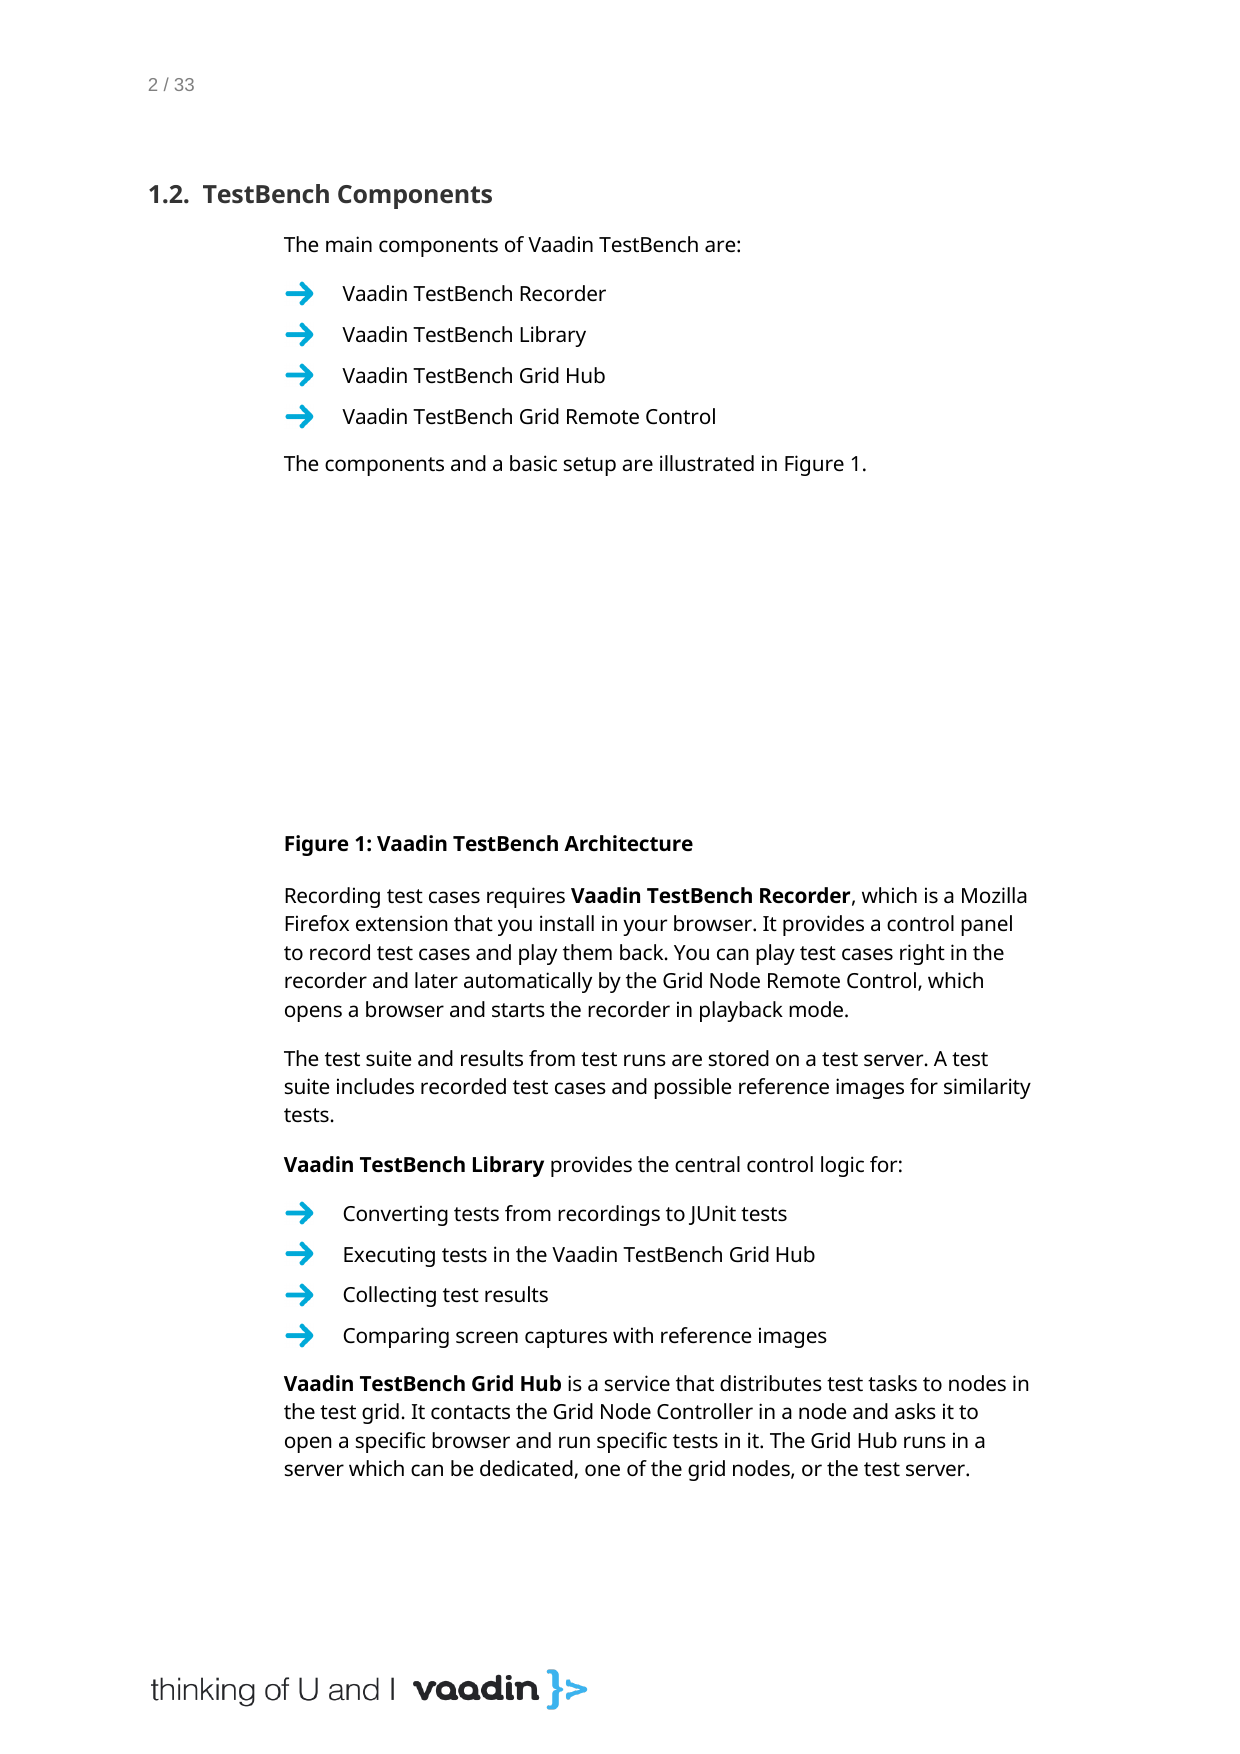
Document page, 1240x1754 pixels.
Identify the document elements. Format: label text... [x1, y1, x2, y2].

picture [150, 1665, 590, 1712]
picture [304, 1297, 314, 1307]
picture [284, 404, 304, 429]
picture [284, 1283, 303, 1307]
list Vaadin TestBench Grid Remote Control [283, 402, 1033, 430]
subtitle TestBench Components [148, 177, 1033, 211]
text The test suite and results from test runs are stored on a test server. A test suite includes recorded test cases and possible reference images for similarity tests. [283, 1044, 1033, 1129]
picture [284, 1323, 304, 1348]
picture [304, 1323, 314, 1333]
picture [304, 1241, 314, 1251]
picture [304, 377, 314, 387]
picture [284, 1201, 303, 1225]
list Comparing screen captures with reference images [283, 1322, 1033, 1350]
picture [304, 1201, 314, 1211]
text The main components of Vaadin TestBench are: [283, 230, 1033, 258]
picture [304, 1256, 314, 1266]
list Converting tests from recordings to JUnit tests [283, 1199, 1033, 1227]
text Figure 1: Vaadin TestBench Architecture [283, 829, 1033, 857]
picture [304, 363, 314, 373]
list Vaadin TestBench Library [283, 320, 1033, 348]
picture [304, 1283, 314, 1293]
picture [304, 1338, 314, 1348]
list Executing tests in the Vaadin TestBench Grid Hub [283, 1240, 1033, 1268]
list Collecting test results [283, 1281, 1033, 1309]
picture [284, 363, 303, 387]
picture [304, 322, 314, 332]
picture [284, 281, 304, 306]
text The components and a basic setup are illustrated in Figure 1. [283, 449, 1033, 478]
list Vaadin TestBench Recorder [283, 279, 1033, 308]
picture [304, 404, 314, 414]
text Vaadin TestBench Grid Hub is a service that distributes test tasks to nodes in the test grid. It contacts the Grid Node Controller in a node and asks it to open a specific browser and run specific tests in it. The Grid Hub runs in a server which can be dedicated, one of the grid nodes, or the test server. [283, 1369, 1033, 1483]
picture [304, 1215, 314, 1225]
list Vaadin TestBench Grid Hub [283, 361, 1033, 389]
picture [284, 322, 304, 347]
picture [304, 281, 314, 291]
picture [304, 337, 314, 347]
text Vaadin TestBench Library provides the central control logic for: [283, 1150, 1033, 1178]
picture [304, 296, 314, 306]
picture [304, 419, 314, 429]
picture [284, 1241, 304, 1266]
text Recording test cases requires Vaadin TestBench Recorder, which is a Mozilla Firefox extension that you install in your browser. It provides a control panel to record test cases and play them back. You can play test cases right in the recorder and later automatically by the Grid Node Remote Control, which opens a browser and starts the recorder in playback mode. [283, 881, 1033, 1023]
